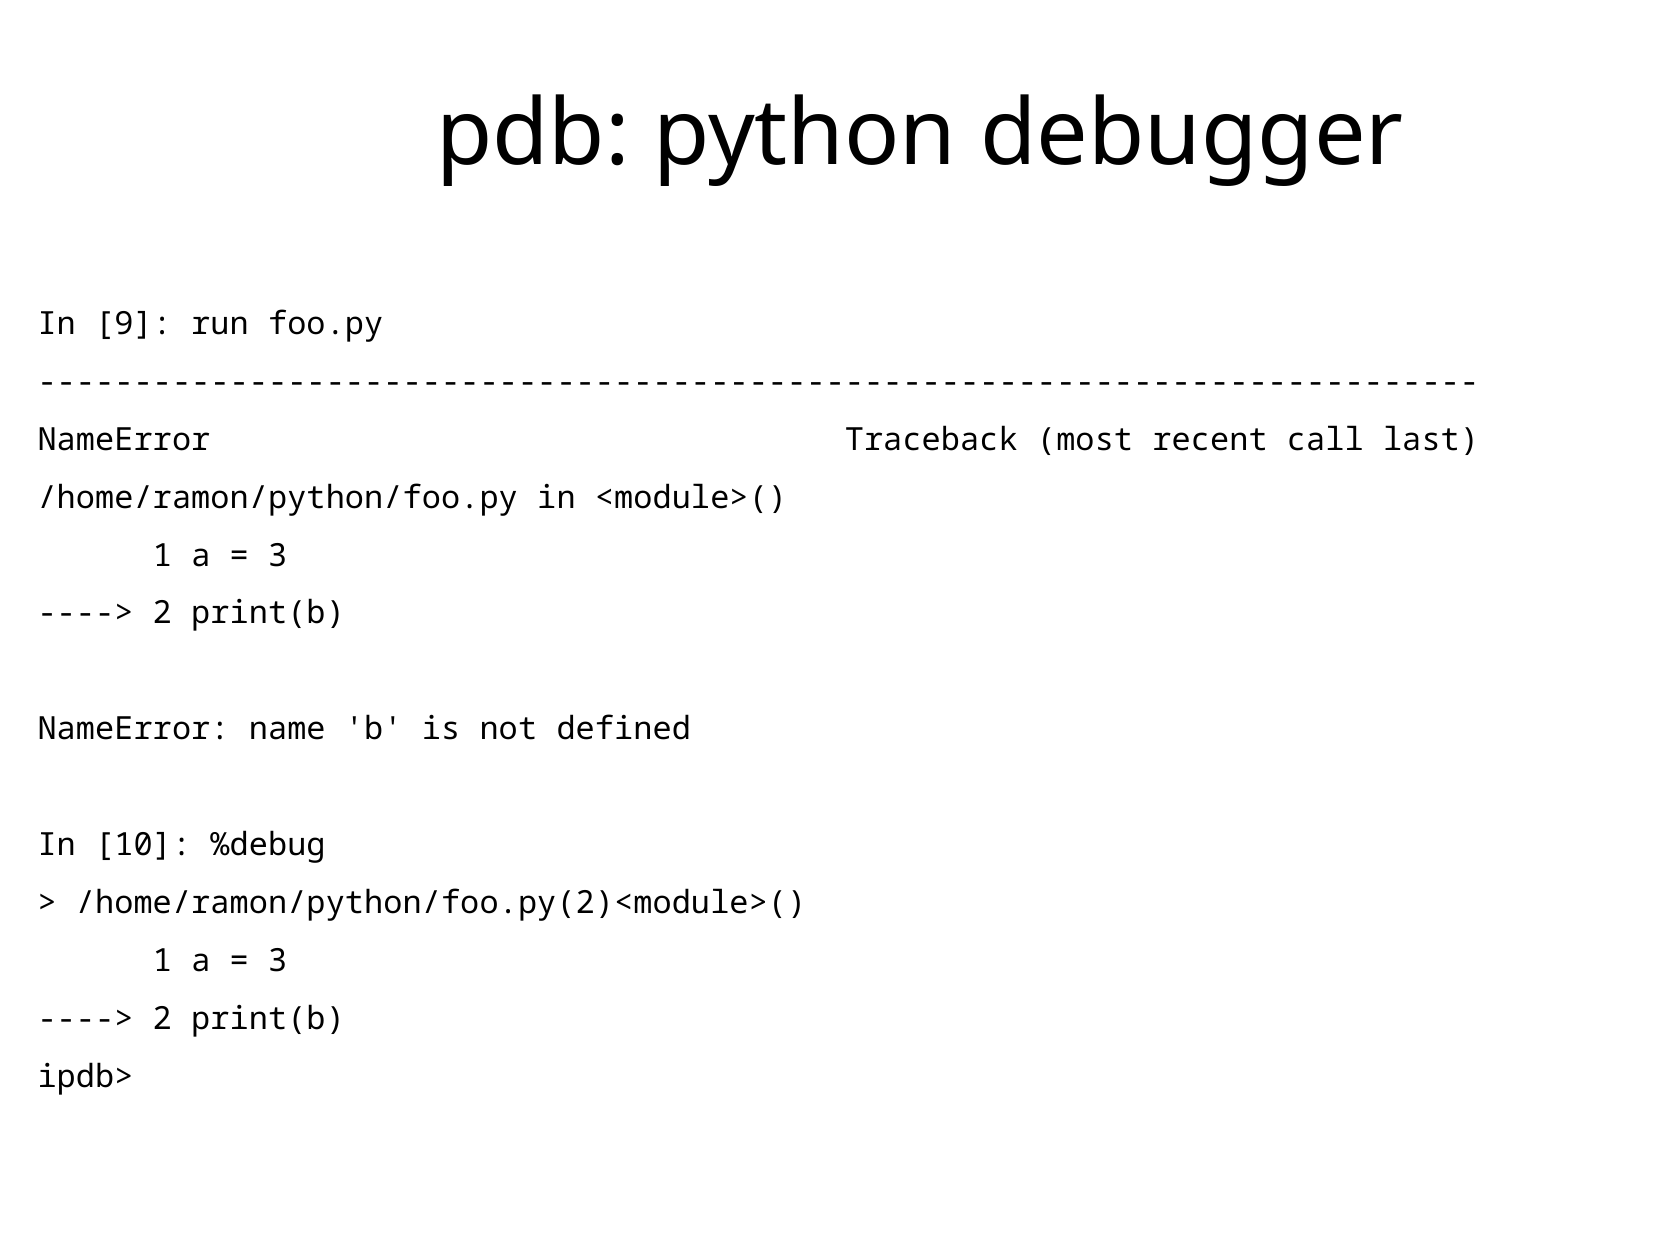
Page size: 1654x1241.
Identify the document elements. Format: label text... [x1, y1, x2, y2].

title pdb: python debugger [270, 25, 1571, 233]
list In [9]: run foo.py --------------------------------------------------------------------------- NameError Traceback (most recent call last) /home/ramon/python/foo.py in <module>() 1 a = 3 ----> 2 print(b) NameError: name 'b' is not defined In [10]: %debug > /home/ramon/python/foo.py(2)<module>() 1 a = 3 ----> 2 print(b) ipdb> [37, 300, 1621, 1104]
